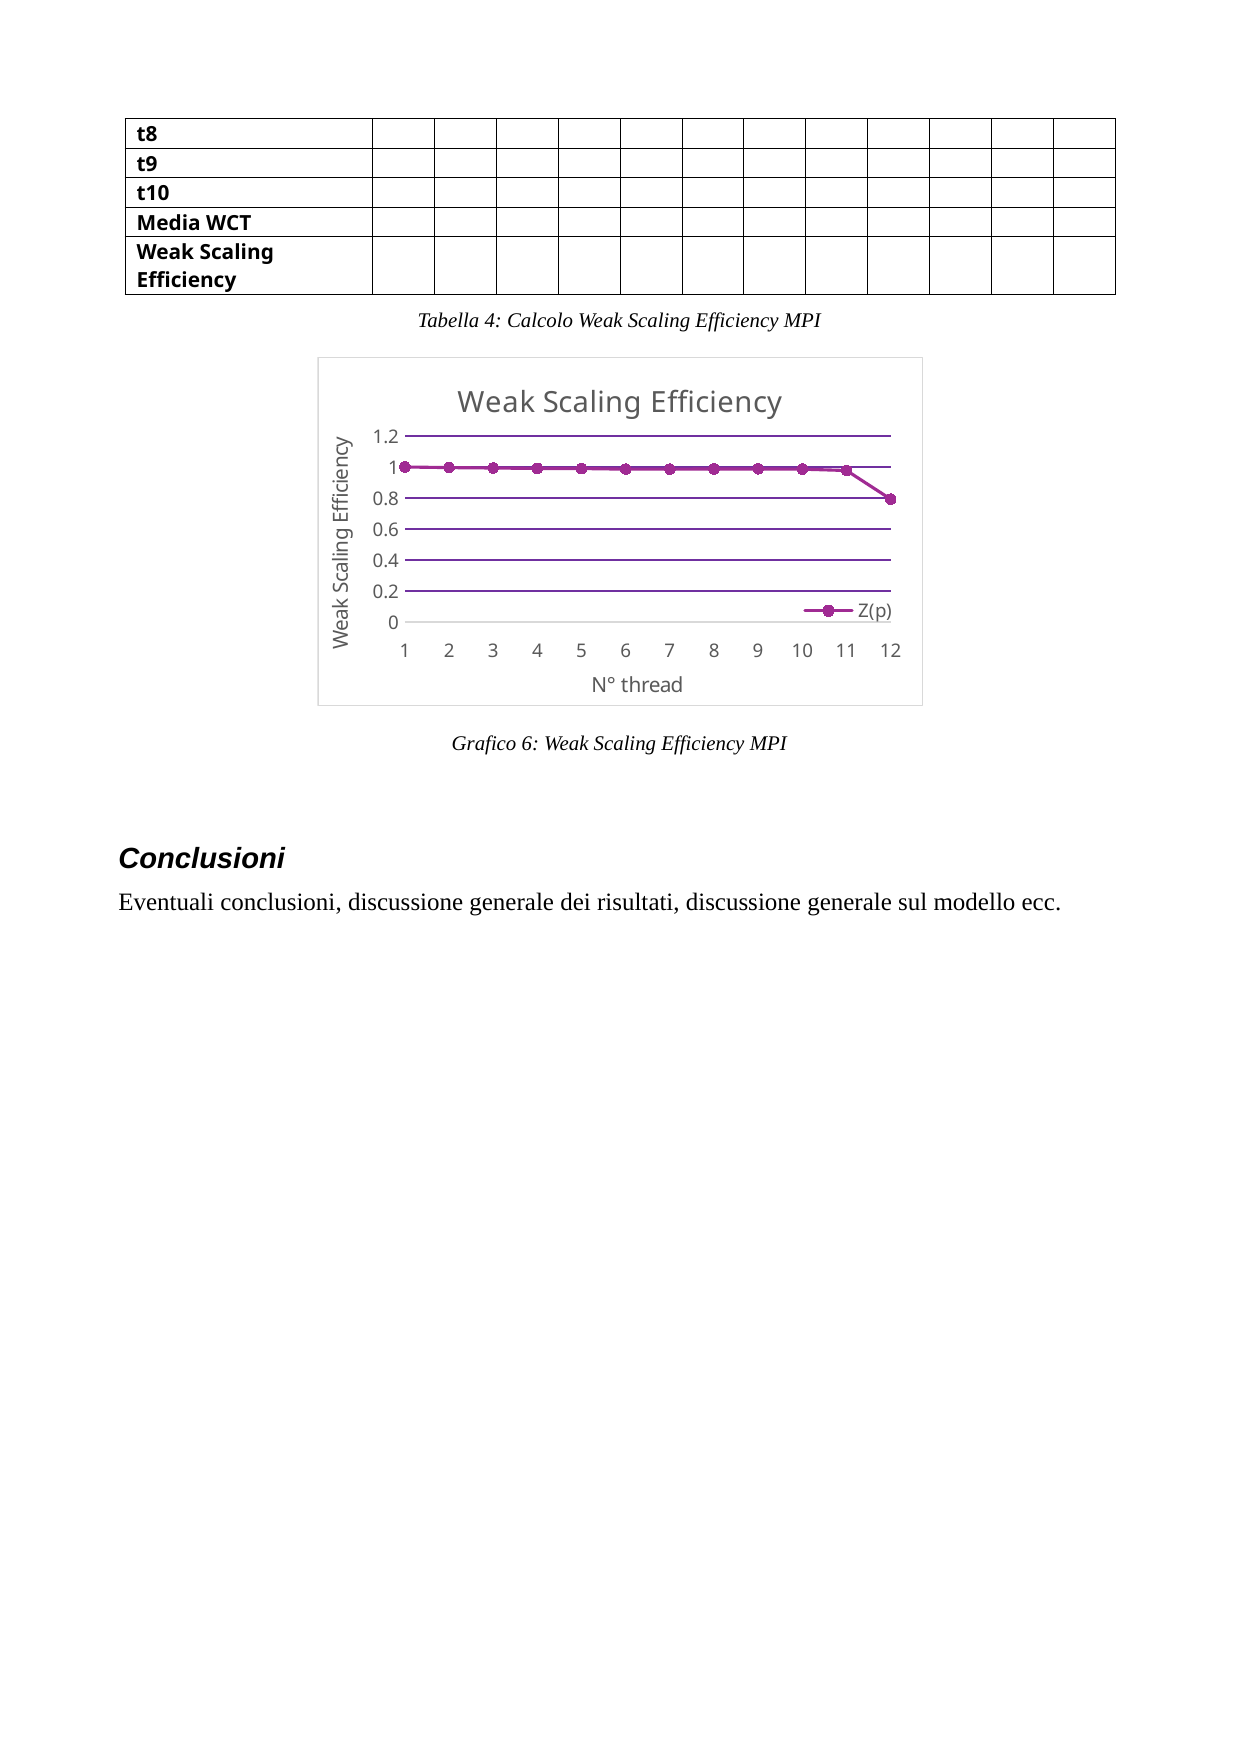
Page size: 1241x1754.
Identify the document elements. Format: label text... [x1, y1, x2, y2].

table_cell [683, 119, 743, 148]
table_cell [683, 208, 743, 236]
table_cell [621, 237, 682, 294]
table_cell [930, 149, 991, 177]
table_cell [373, 178, 434, 207]
table_cell [1054, 237, 1115, 294]
table_cell [435, 208, 496, 236]
table_cell [868, 208, 929, 236]
table_cell [992, 178, 1053, 207]
table_cell [621, 208, 682, 236]
table_cell [435, 119, 496, 148]
table_cell [683, 237, 743, 294]
table_cell [744, 178, 805, 207]
table_cell [868, 119, 929, 148]
table_cell [744, 149, 805, 177]
table_cell [744, 237, 805, 294]
table_cell t9 [126, 149, 372, 177]
table_cell [806, 237, 867, 294]
table_cell [497, 237, 558, 294]
table_cell [559, 178, 620, 207]
table_cell [435, 178, 496, 207]
table_cell [930, 237, 991, 294]
table_cell [621, 178, 682, 207]
table_cell [992, 237, 1053, 294]
table_cell Weak Scaling Efficiency [126, 237, 372, 294]
table_cell [497, 149, 558, 177]
table_cell [1054, 119, 1115, 148]
table_cell [621, 149, 682, 177]
table_cell [1054, 149, 1115, 177]
subtitle Conclusioni [118, 841, 1122, 875]
table_cell [559, 149, 620, 177]
table_cell [930, 208, 991, 236]
table_cell [373, 237, 434, 294]
table_cell [930, 119, 991, 148]
table_cell [868, 149, 929, 177]
table_cell [497, 178, 558, 207]
text Eventuali conclusioni, discussione generale dei risultati, discussione generale sul modello ecc. [118, 887, 1122, 916]
table_cell [559, 237, 620, 294]
table_cell [497, 208, 558, 236]
table_cell t8 [126, 119, 372, 148]
table_cell [930, 178, 991, 207]
table_cell [559, 208, 620, 236]
table_cell [373, 119, 434, 148]
table_cell [992, 208, 1053, 236]
table_cell [435, 149, 496, 177]
table_cell [435, 237, 496, 294]
table_cell t10 [126, 178, 372, 207]
text Tabella 4: Calcolo Weak Scaling Efficiency MPI [118, 307, 1122, 332]
table_cell [868, 237, 929, 294]
table_cell [1054, 178, 1115, 207]
table_cell [497, 119, 558, 148]
table_cell [992, 119, 1053, 148]
table_cell [373, 208, 434, 236]
table_cell [1054, 208, 1115, 236]
table_cell [683, 149, 743, 177]
table_cell [744, 208, 805, 236]
table_cell [806, 149, 867, 177]
table_cell [806, 178, 867, 207]
table_cell [373, 149, 434, 177]
table_cell [744, 119, 805, 148]
table_cell [868, 178, 929, 207]
table_cell [621, 119, 682, 148]
table_cell [683, 178, 743, 207]
table_cell [806, 119, 867, 148]
table_cell [559, 119, 620, 148]
table_cell [806, 208, 867, 236]
text Grafico 6: Weak Scaling Efficiency MPI [118, 731, 1122, 755]
table_cell Media WCT [126, 208, 372, 236]
table_cell [992, 149, 1053, 177]
